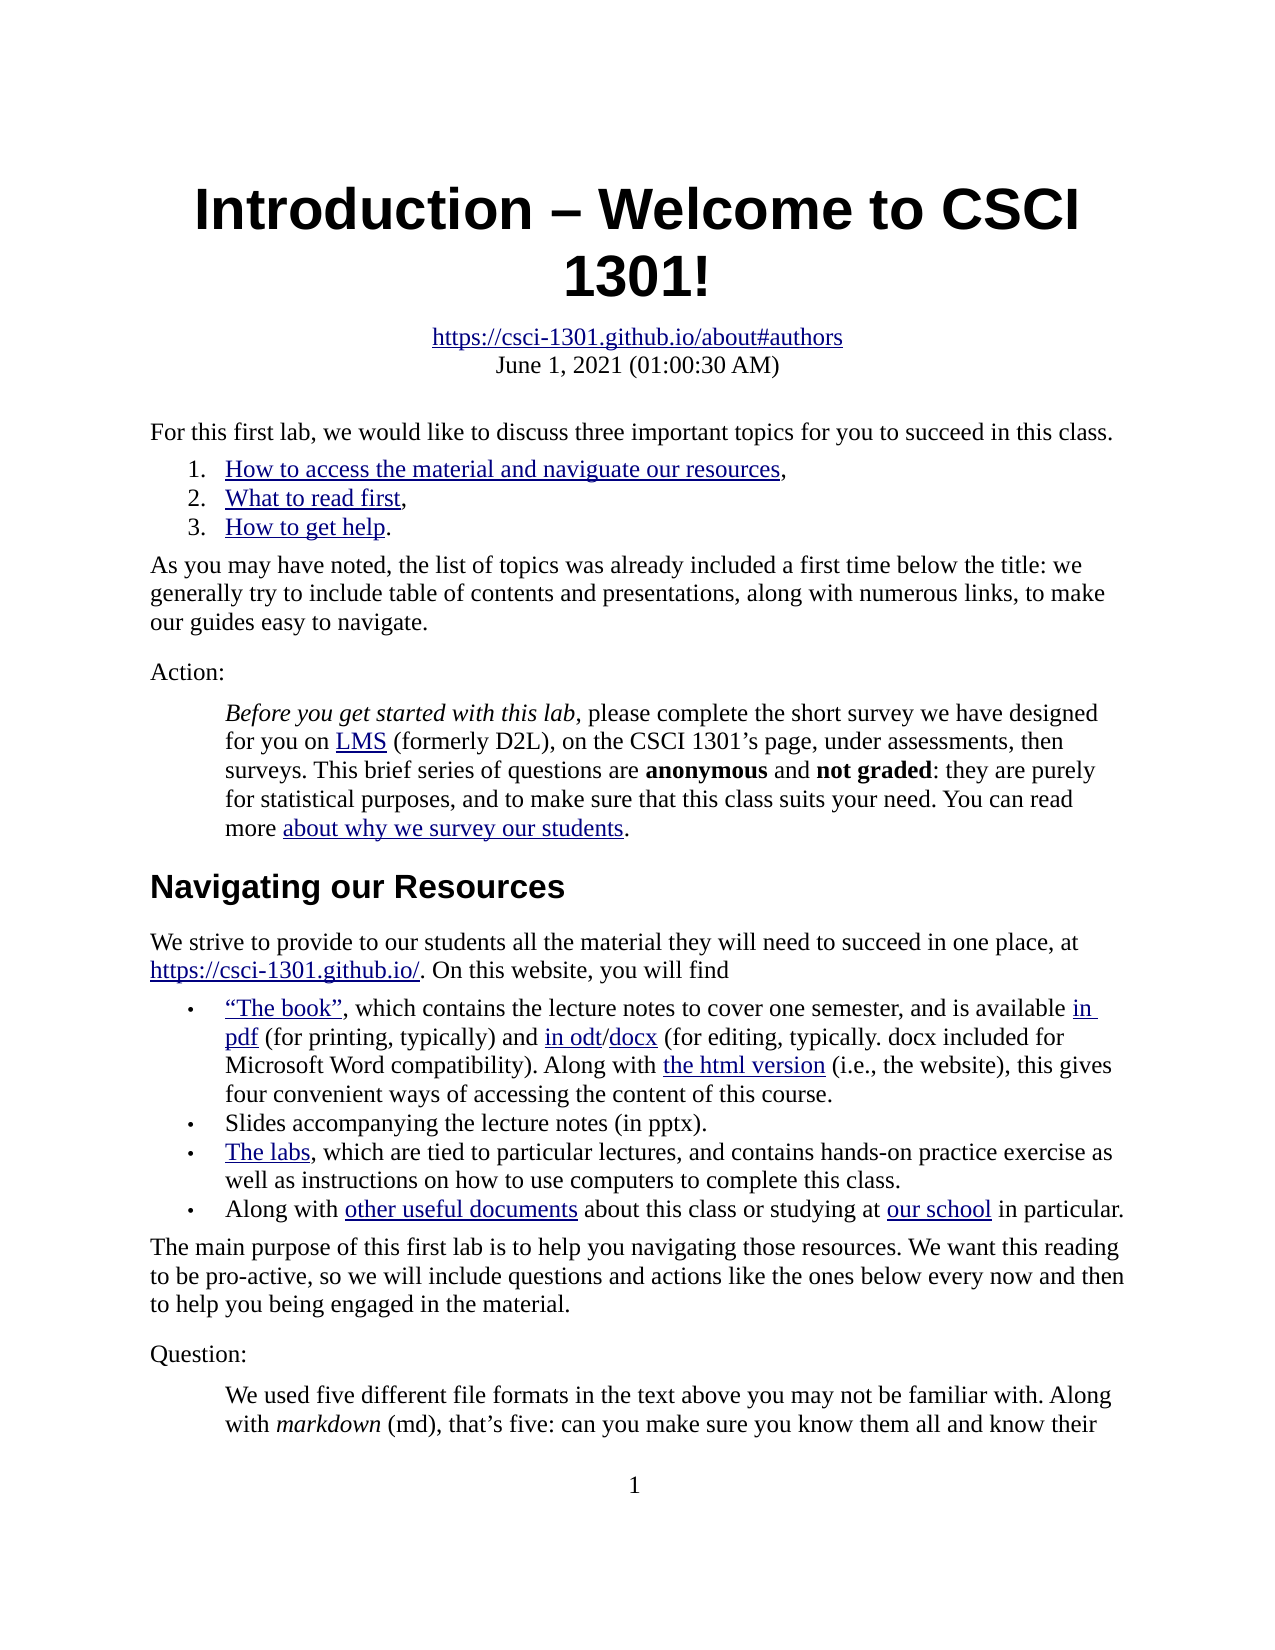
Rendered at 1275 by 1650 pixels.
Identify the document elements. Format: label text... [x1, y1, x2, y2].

subtitle Navigating our Resources [150, 866, 1125, 905]
list How to get help. [187, 512, 1125, 541]
list “The book”, which contains the lecture notes to cover one semester, and is available in pdf (for printing, typically) and in odt/docx (for editing, typically. docx included for Microsoft Word compatibility). Along with the html version (i.e., the website), this gives four convenient ways of accessing the content of this course. [187, 993, 1125, 1108]
text We strive to provide to our students all the material they will need to succeed in one place, at https://csci-1301.github.io/. On this website, you will find [150, 927, 1125, 984]
text Before you get started with this lab, please complete the short survey we have designed for you on LMS (formerly D2L), on the CSCI 1301’s page, under assessments, then surveys. This brief series of questions are anonymous and not graded: they are purely for statistical purposes, and to make sure that this class suits your need. You can read more about why we survey our students. [225, 698, 1125, 841]
text Question: [150, 1339, 1125, 1368]
text The main purpose of this first lab is to help you navigating those resources. We want this reading to be pro-active, so we will include questions and actions like the ones below every now and then to help you being engaged in the material. [150, 1232, 1125, 1318]
list Along with other useful documents about this class or studying at our school in particular. [187, 1194, 1125, 1223]
list The labs, which are tied to particular lectures, and contains hands-on practice exercise as well as instructions on how to use computers to complete this class. [187, 1137, 1125, 1194]
text https://csci-1301.github.io/about#authors [150, 322, 1125, 350]
text Action: [150, 657, 1125, 686]
text We used five different file formats in the text above you may not be familiar with. Along with markdown (md), that’s five: can you make sure you know them all and know their [225, 1380, 1125, 1437]
list What to read first, [187, 483, 1125, 512]
text For this first lab, we would like to discuss three important topics for you to succeed in this class. [150, 417, 1125, 446]
title Introduction – Welcome to CSCI 1301! [150, 175, 1125, 309]
list Slides accompanying the lecture notes (in pptx). [187, 1108, 1125, 1137]
text June 1, 2021 (01:00:30 AM) [150, 350, 1125, 379]
list How to access the material and naviguate our resources, [187, 454, 1125, 483]
text As you may have noted, the list of topics was already included a first time below the title: we generally try to include table of contents and presentations, along with numerous links, to make our guides easy to navigate. [150, 550, 1125, 636]
